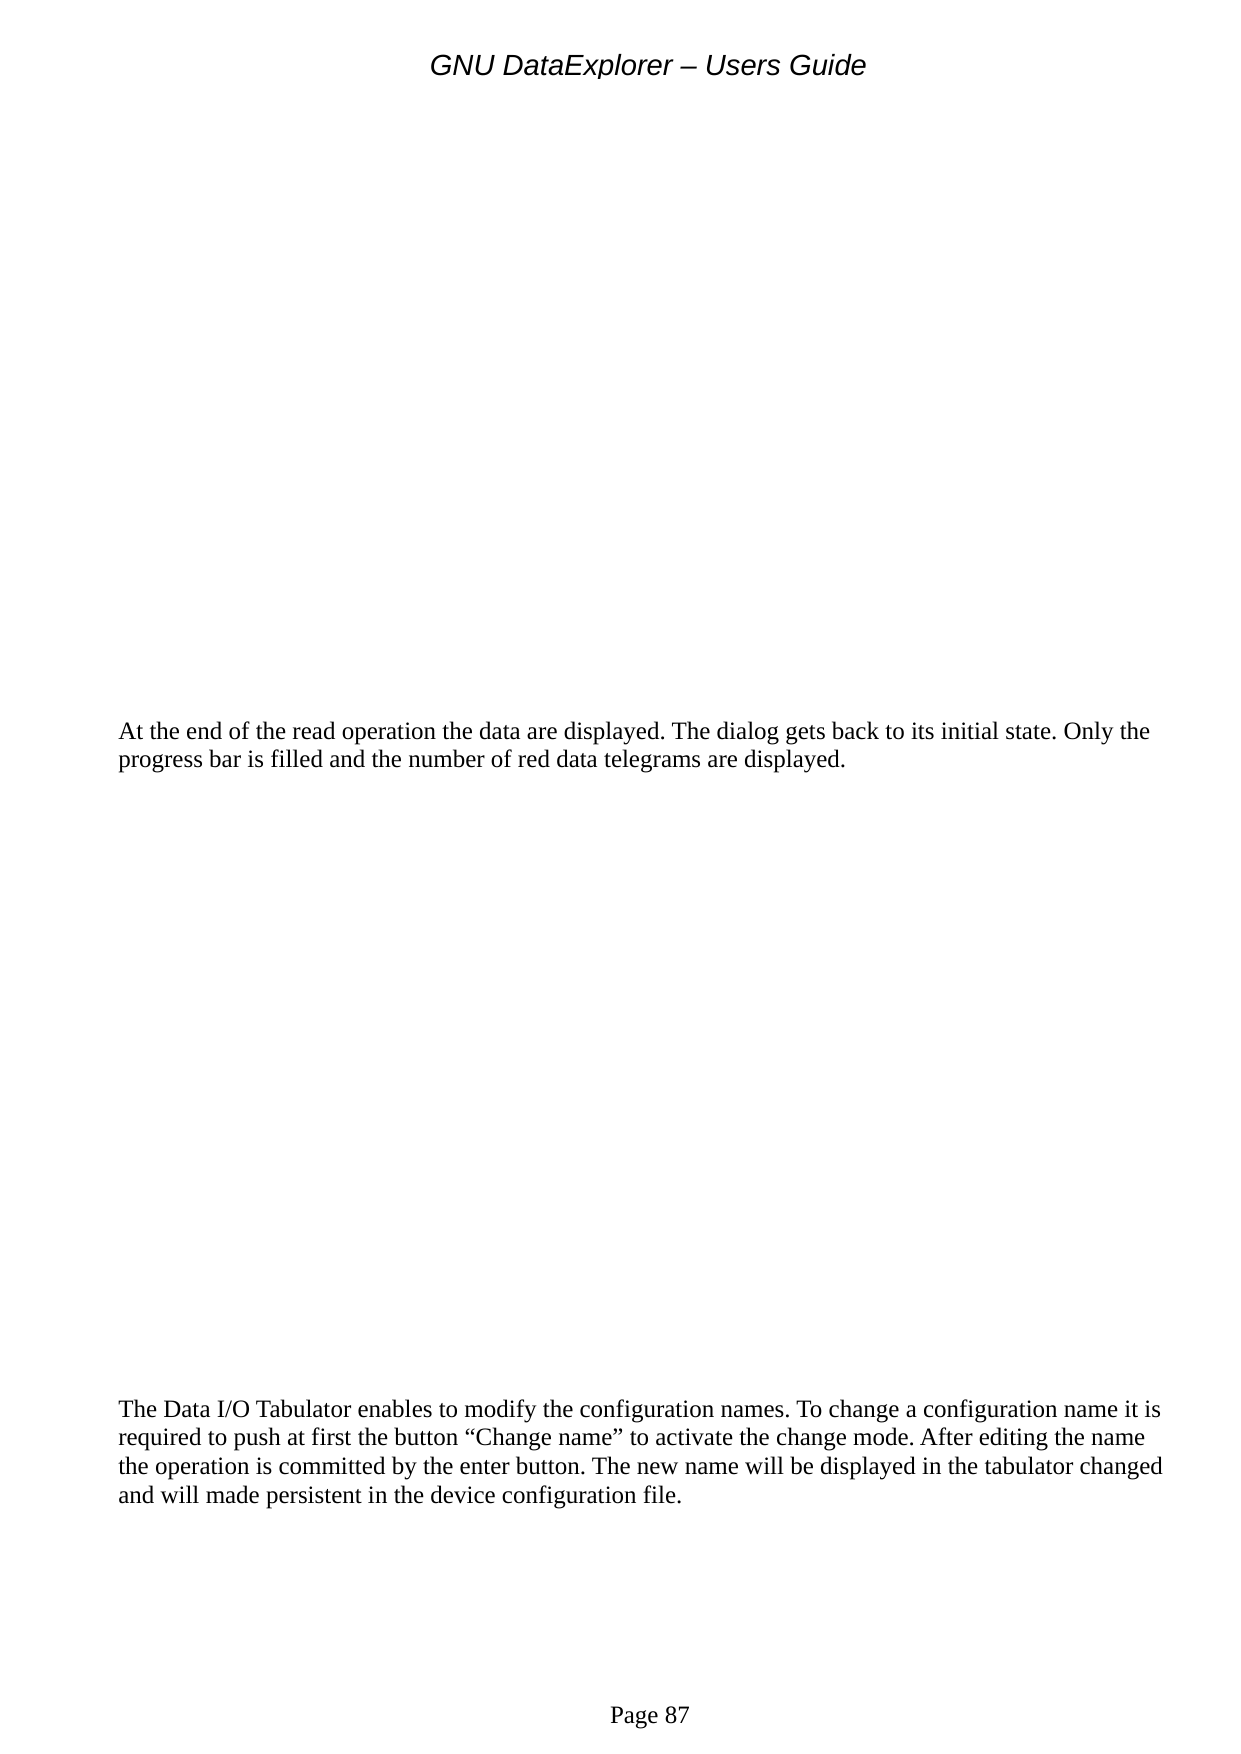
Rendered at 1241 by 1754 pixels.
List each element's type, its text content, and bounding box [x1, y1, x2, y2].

text The Data I/O Tabulator enables to modify the configuration names. To change a configuration name it is required to push at first the button “Change name” to activate the change mode. After editing the name the operation is committed by the enter button. The new name will be displayed in the tabulator changed and will made persistent in the device configuration file. [118, 1394, 1181, 1509]
text At the end of the read operation the data are displayed. The dialog gets back to its initial state. Only the progress bar is filled and the number of red data telegrams are displayed. [118, 716, 1181, 773]
